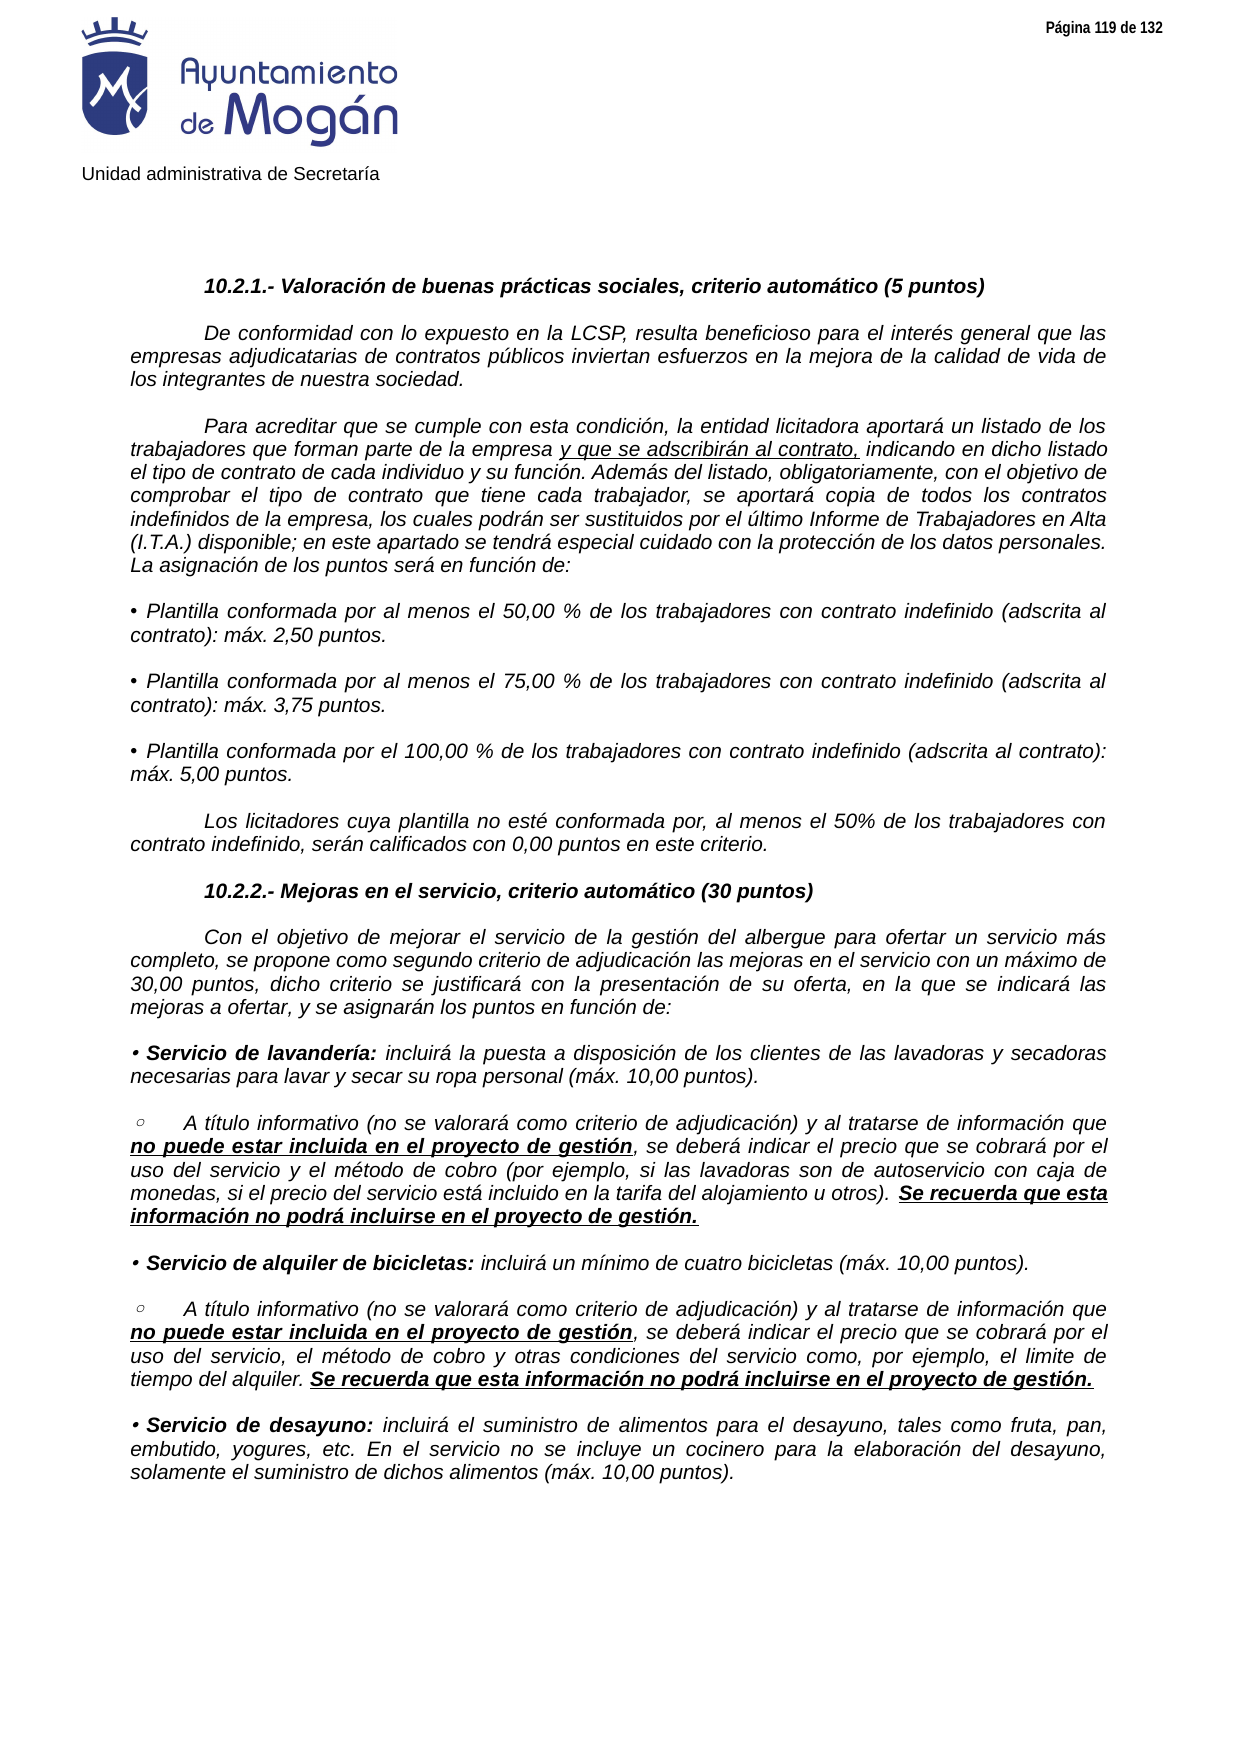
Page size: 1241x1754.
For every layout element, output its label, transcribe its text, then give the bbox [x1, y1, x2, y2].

text 10.2.1.- Valoración de buenas prácticas sociales, criterio automático (5 puntos) [130, 275, 1110, 298]
list Servicio de lavandería: incluirá la puesta a disposición de los clientes de las lavadoras y secadoras necesarias para lavar y secar su ropa personal (máx. 10,00 puntos). [130, 1042, 1110, 1088]
text De conformidad con lo expuesto en la LCSP, resulta beneficioso para el interés general que las empresas adjudicatarias de contratos públicos inviertan esfuerzos en la mejora de la calidad de vida de los integrantes de nuestra sociedad. [130, 321, 1110, 391]
list Servicio de alquiler de bicicletas: incluirá un mínimo de cuatro bicicletas (máx. 10,00 puntos). [130, 1251, 1110, 1274]
text Con el objetivo de mejorar el servicio de la gestión del albergue para ofertar un servicio más completo, se propone como segundo criterio de adjudicación las mejoras en el servicio con un máximo de 30,00 puntos, dicho criterio se justificará con la presentación de su oferta, en la que se indicará las mejoras a ofertar, y se asignarán los puntos en función de: [130, 926, 1110, 1018]
list Plantilla conformada por el 100,00 % de los trabajadores con contrato indefinido (adscrita al contrato): máx. 5,00 puntos. [130, 740, 1110, 786]
list Plantilla conformada por al menos el 75,00 % de los trabajadores con contrato indefinido (adscrita al contrato): máx. 3,75 puntos. [130, 670, 1110, 716]
text Para acreditar que se cumple con esta condición, la entidad licitadora aportará un listado de los trabajadores que forman parte de la empresa y que se adscribirán al contrato, indicando en dicho listado el tipo de contrato de cada individuo y su función. Además del listado, obligatoriamente, con el objetivo de comprobar el tipo de contrato que tiene cada trabajador, se aportará copia de todos los contratos indefinidos de la empresa, los cuales podrán ser sustituidos por el último Informe de Trabajadores en Alta (I.T.A.) disponible; en este apartado se tendrá especial cuidado con la protección de los datos personales. La asignación de los puntos será en función de: [130, 414, 1110, 577]
list A título informativo (no se valorará como criterio de adjudicación) y al tratarse de información que no puede estar incluida en el proyecto de gestión, se deberá indicar el precio que se cobrará por el uso del servicio, el método de cobro y otras condiciones del servicio como, por ejemplo, el limite de tiempo del alquiler. Se recuerda que esta información no podrá incluirse en el proyecto de gestión. [130, 1298, 1110, 1391]
picture [81, 17, 398, 153]
list Servicio de desayuno: incluirá el suministro de alimentos para el desayuno, tales como fruta, pan, embutido, yogures, etc. En el servicio no se incluye un cocinero para la elaboración del desayuno, solamente el suministro de dichos alimentos (máx. 10,00 puntos). [130, 1414, 1110, 1484]
list Plantilla conformada por al menos el 50,00 % de los trabajadores con contrato indefinido (adscrita al contrato): máx. 2,50 puntos. [130, 600, 1110, 647]
list A título informativo (no se valorará como criterio de adjudicación) y al tratarse de información que no puede estar incluida en el proyecto de gestión, se deberá indicar el precio que se cobrará por el uso del servicio y el método de cobro (por ejemplo, si las lavadoras son de autoservicio con caja de monedas, si el precio del servicio está incluido en la tarifa del alojamiento u otros). Se recuerda que esta información no podrá incluirse en el proyecto de gestión. [130, 1112, 1110, 1228]
text Los licitadores cuya plantilla no esté conformada por, al menos el 50% de los trabajadores con contrato indefinido, serán calificados con 0,00 puntos en este criterio. [130, 809, 1110, 856]
text 10.2.2.- Mejoras en el servicio, criterio automático (30 puntos) [130, 879, 1110, 902]
